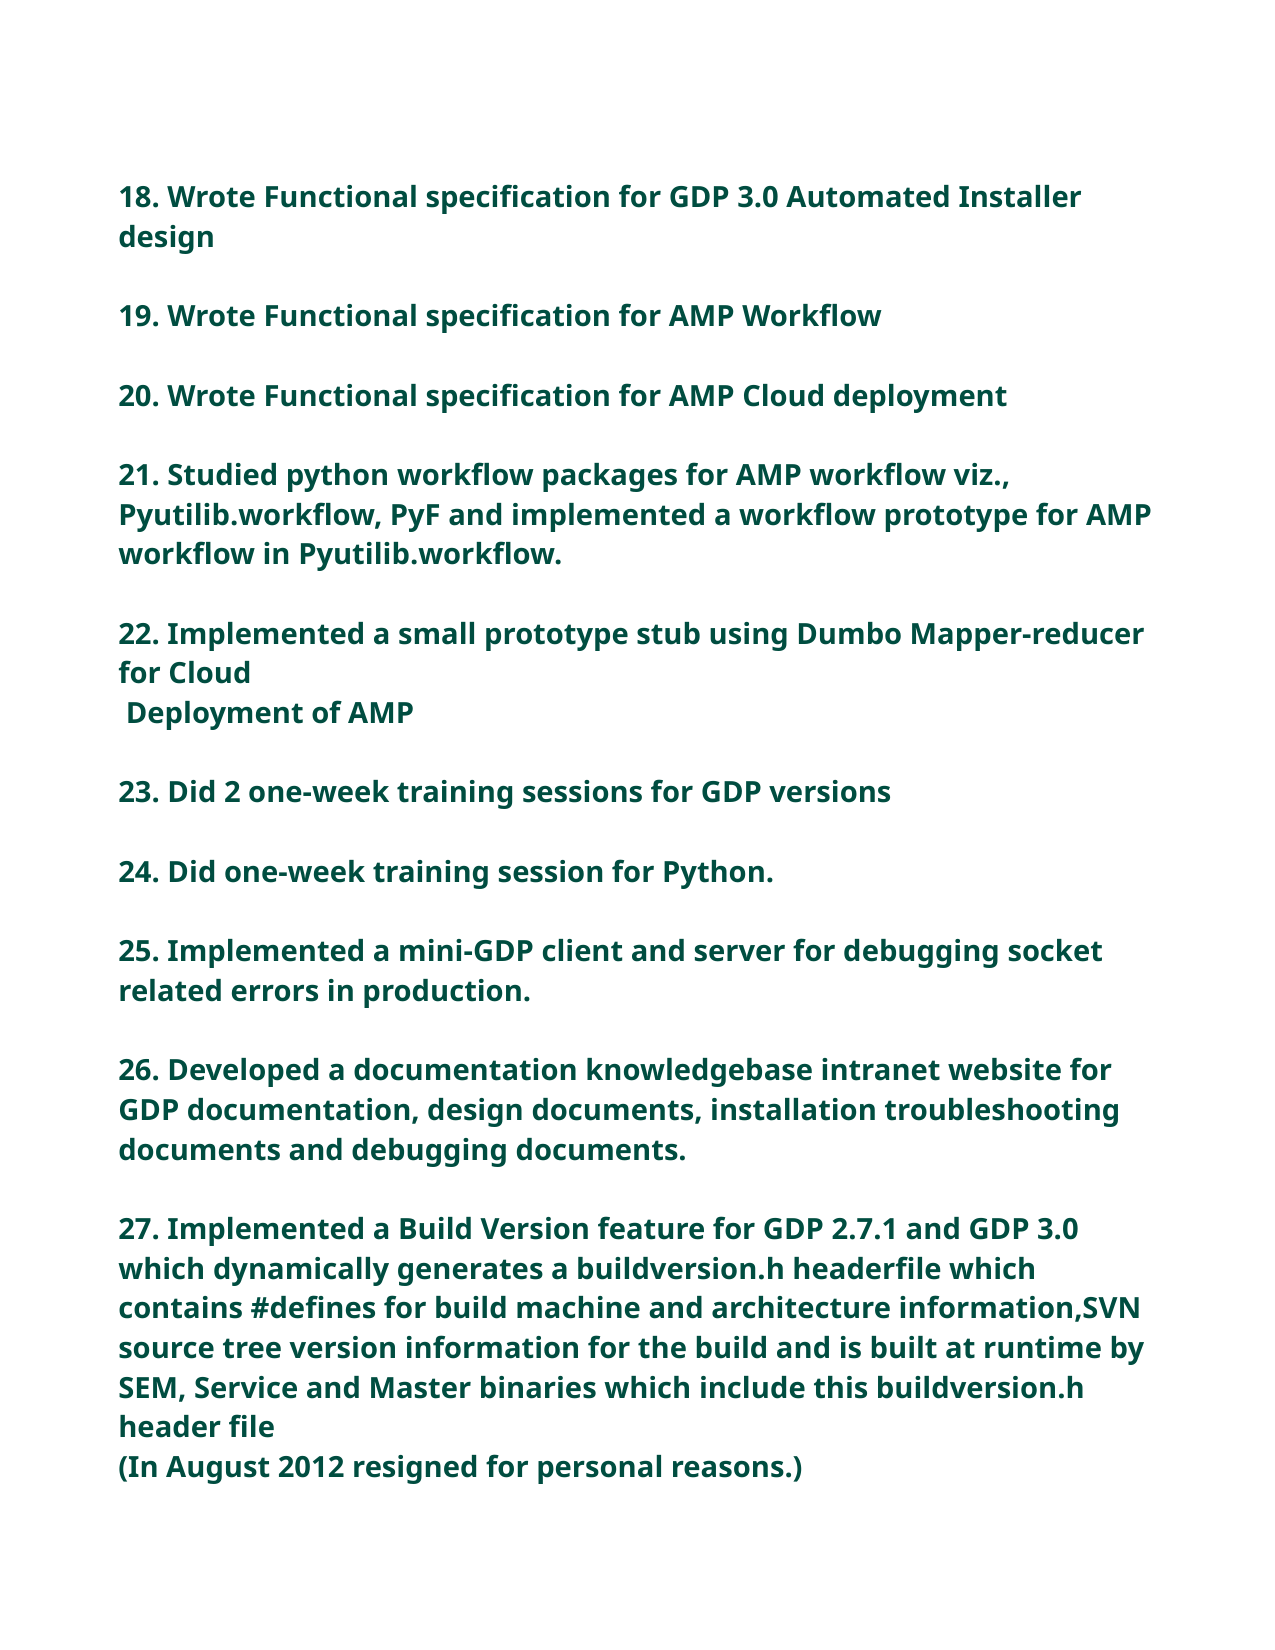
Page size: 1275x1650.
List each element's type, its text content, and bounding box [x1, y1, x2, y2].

text 18. Wrote Functional specification for GDP 3.0 Automated Installer design [118, 176, 1157, 256]
text 24. Did one-week training session for Python. [118, 851, 1157, 891]
text (In August 2012 resigned for personal reasons.) [118, 1446, 1157, 1486]
text 27. Implemented a Build Version feature for GDP 2.7.1 and GDP 3.0 which dynamically generates a buildversion.h headerfile which contains #defines for build machine and architecture information,SVN source tree version information for the build and is built at runtime by SEM, Service and Master binaries which include this buildversion.h header file [118, 1208, 1157, 1446]
text 26. Developed a documentation knowledgebase intranet website for GDP documentation, design documents, installation troubleshooting documents and debugging documents. [118, 1049, 1157, 1168]
text 22. Implemented a small prototype stub using Dumbo Mapper-reducer for Cloud [118, 613, 1157, 692]
text 19. Wrote Functional specification for AMP Workflow [118, 295, 1157, 335]
text 23. Did 2 one-week training sessions for GDP versions [118, 772, 1157, 811]
text 20. Wrote Functional specification for AMP Cloud deployment [118, 375, 1157, 414]
text Deployment of AMP [118, 692, 1157, 732]
text 21. Studied python workflow packages for AMP workflow viz., Pyutilib.workflow, PyF and implemented a workflow prototype for AMP workflow in Pyutilib.workflow. [118, 454, 1157, 573]
text 25. Implemented a mini-GDP client and server for debugging socket related errors in production. [118, 930, 1157, 1010]
